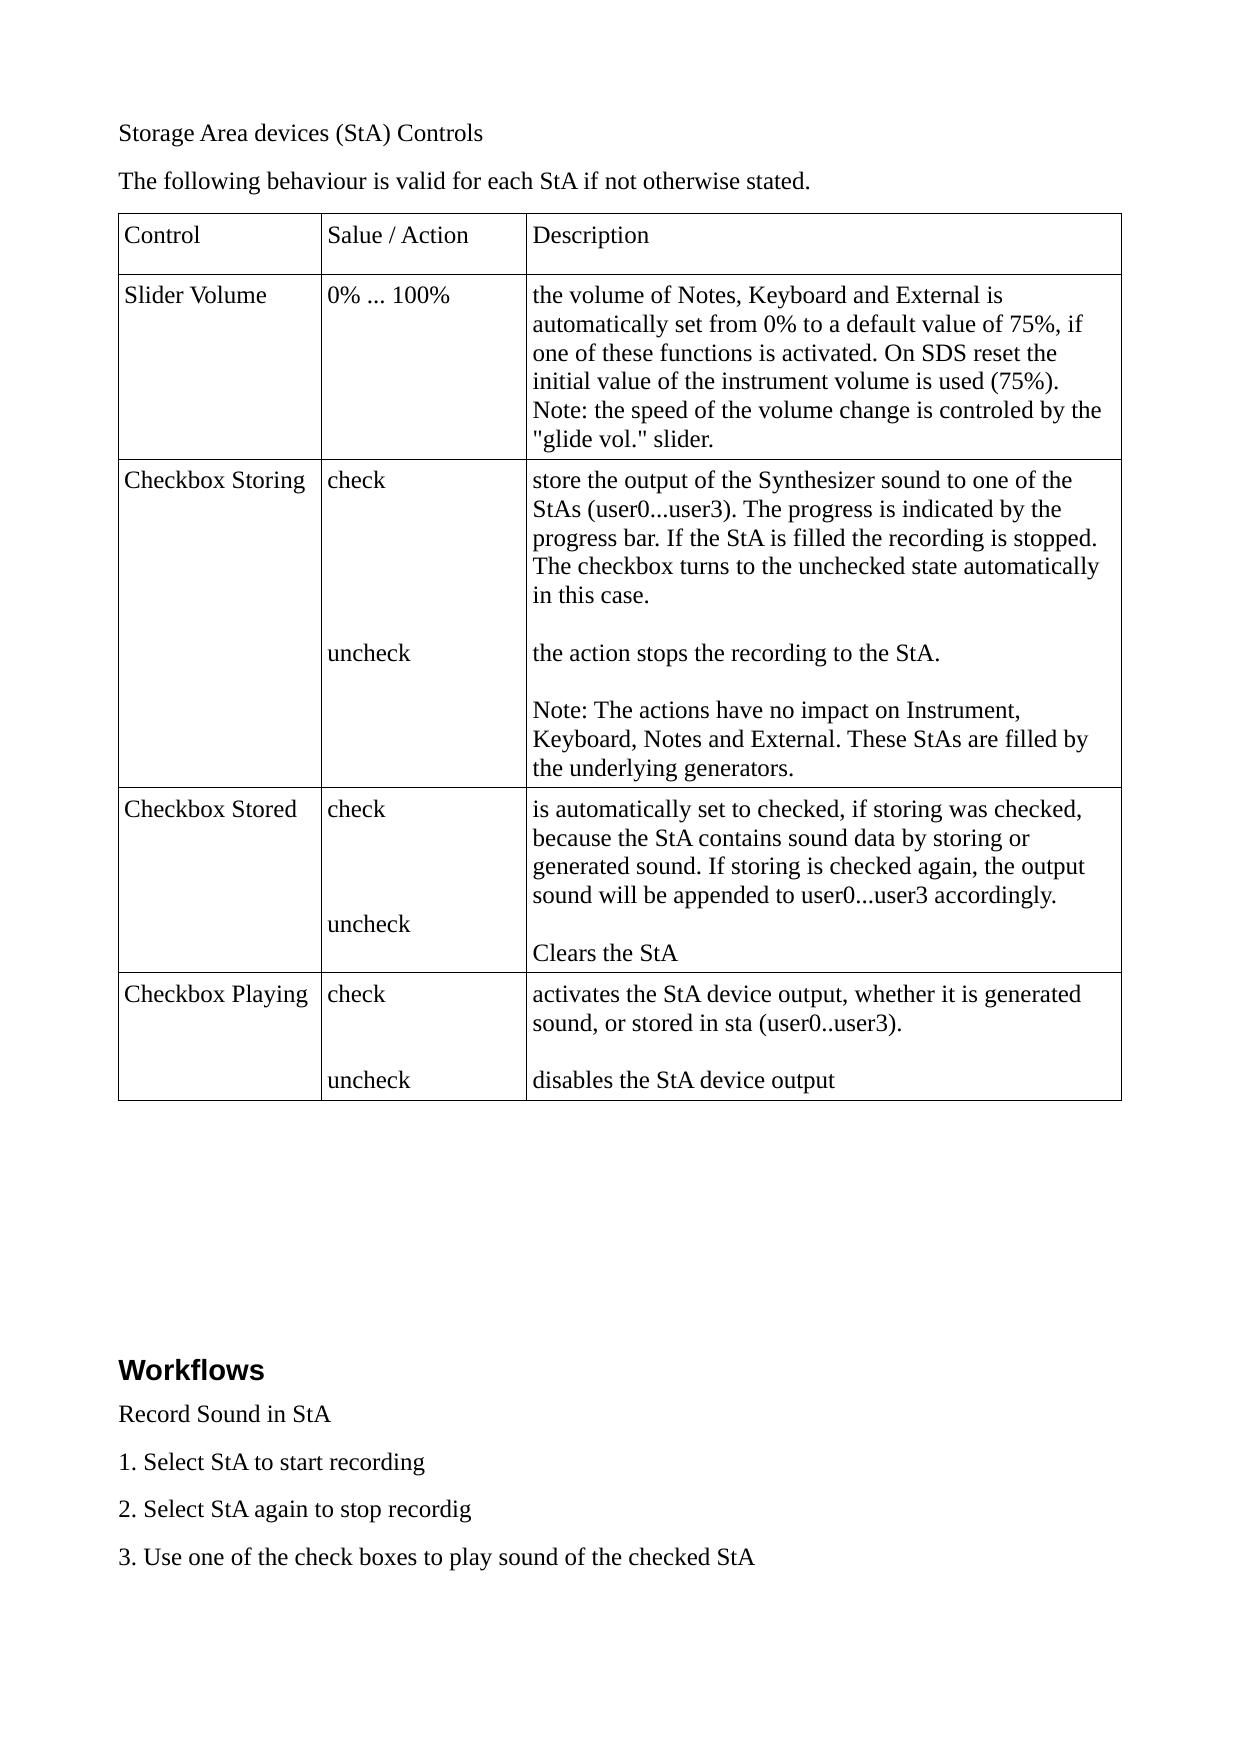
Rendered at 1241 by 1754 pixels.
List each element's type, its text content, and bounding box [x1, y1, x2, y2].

text 2. Select StA again to stop recordig [118, 1494, 1122, 1523]
table_cell is automatically set to checked, if storing was checked, because the StA contains sound data by storing or generated sound. If storing is checked again, the output sound will be appended to user0...user3 accordingly. Clears the StA [527, 788, 1121, 972]
table_cell check uncheck [322, 788, 526, 972]
table_cell the volume of Notes, Keyboard and External is automatically set from 0% to a default value of 75%, if one of these functions is activated. On SDS reset the initial value of the instrument volume is used (75%). Note: the speed of the volume change is controled by the "glide vol." slider. [527, 275, 1121, 458]
table_cell 0% ... 100% [322, 275, 526, 458]
table_cell check uncheck [322, 973, 526, 1100]
text 3. Use one of the check boxes to play sound of the checked StA [118, 1542, 1122, 1571]
table_cell Slider Volume [119, 275, 321, 458]
table_header Salue / Action [322, 214, 526, 273]
table_cell Checkbox Stored [119, 788, 321, 972]
text The following behaviour is valid for each StA if not otherwise stated. [118, 166, 1122, 194]
table_header Control [119, 214, 321, 273]
table_header Description [527, 214, 1121, 273]
table_cell store the output of the Synthesizer sound to one of the StAs (user0...user3). The progress is indicated by the progress bar. If the StA is filled the recording is stopped. The checkbox turns to the unchecked state automatically in this case. the action stops the recording to the StA. Note: The actions have no impact on Instrument, Keyboard, Notes and External. These StAs are filled by the underlying generators. [527, 460, 1121, 787]
table_cell Checkbox Playing [119, 973, 321, 1100]
text 1. Select StA to start recording [118, 1447, 1122, 1476]
table_cell check uncheck [322, 460, 526, 787]
subtitle Workflows [118, 1353, 1122, 1387]
table_cell Checkbox Storing [119, 460, 321, 787]
text Record Sound in StA [118, 1399, 1122, 1428]
text Storage Area devices (StA) Controls [118, 118, 1122, 147]
table_cell activates the StA device output, whether it is generated sound, or stored in sta (user0..user3). disables the StA device output [527, 973, 1121, 1100]
